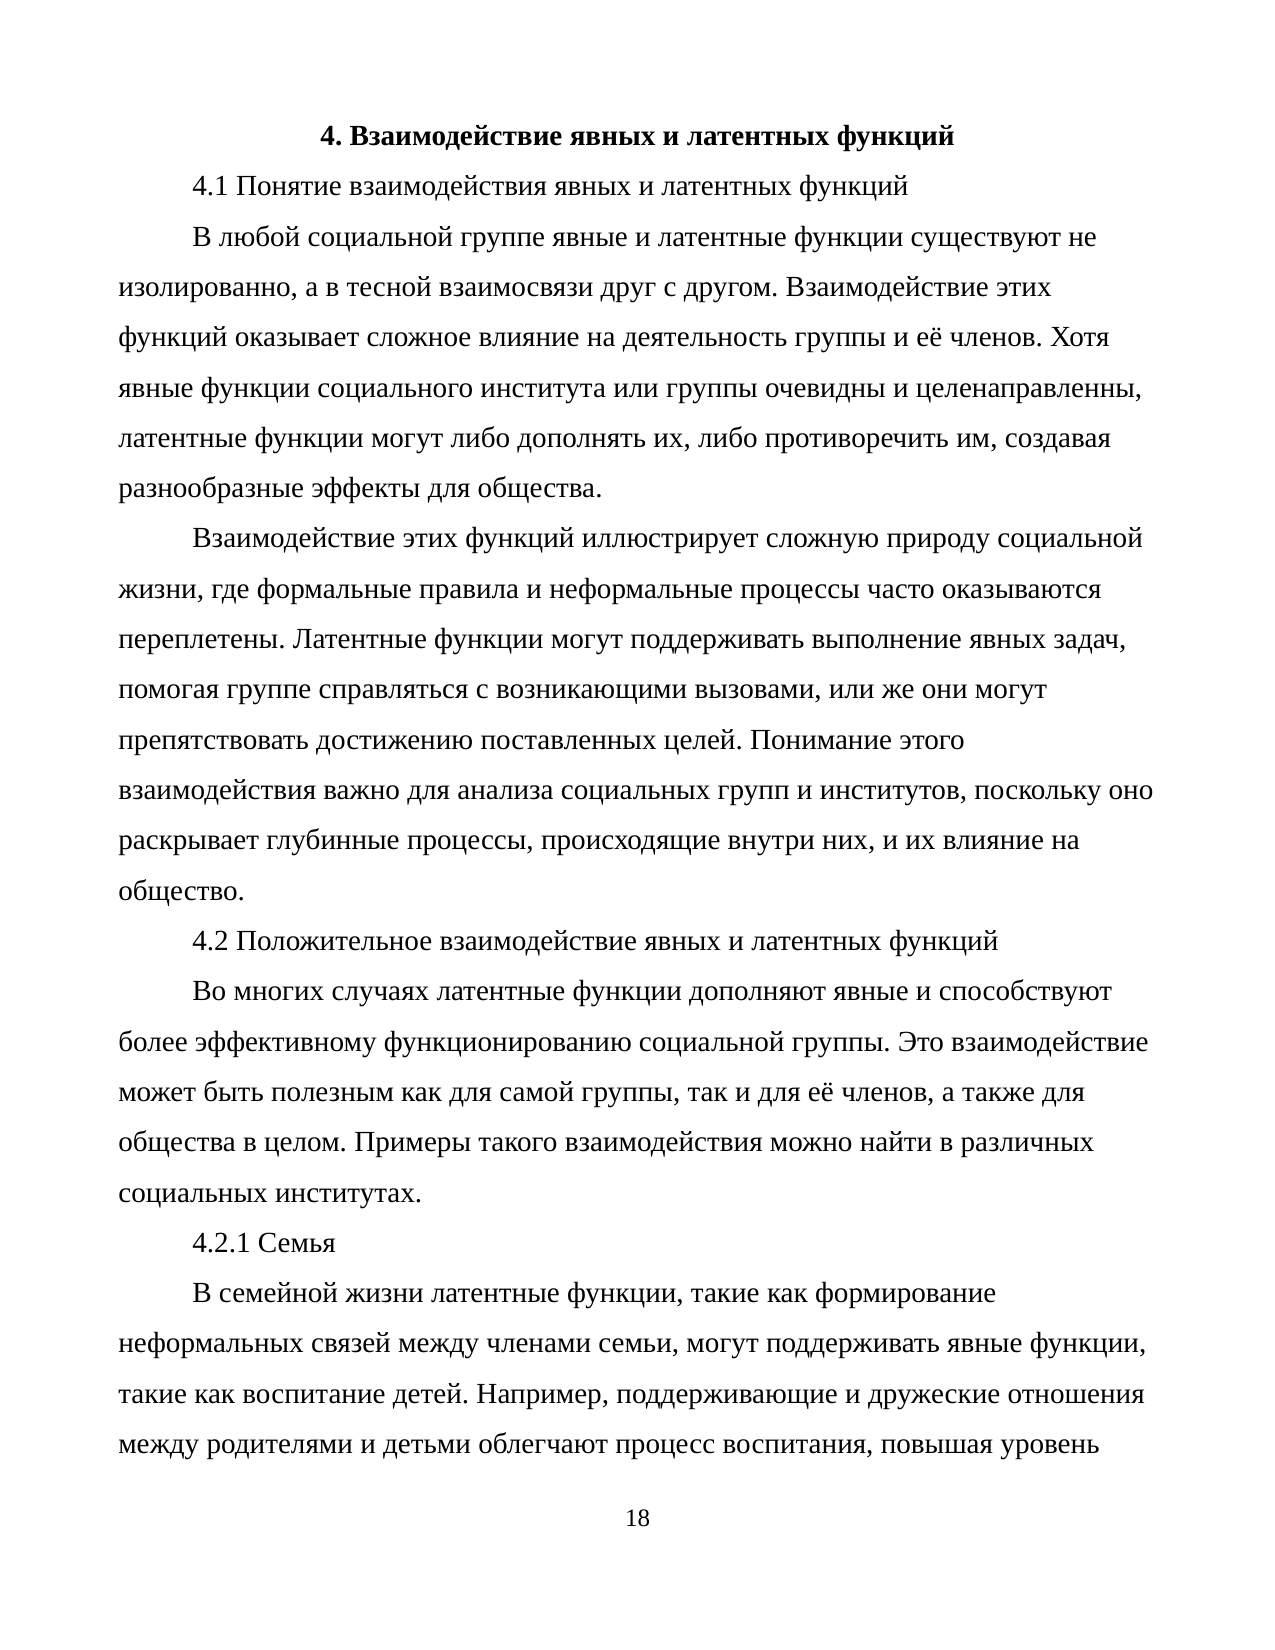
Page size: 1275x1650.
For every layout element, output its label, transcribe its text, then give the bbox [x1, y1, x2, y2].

text 4. Взаимодействие явных и латентных функций [118, 118, 1157, 152]
text 4.2 Положительное взаимодействие явных и латентных функций [118, 923, 1157, 957]
text В семейной жизни латентные функции, такие как формирование неформальных связей между членами семьи, могут поддерживать явные функции, такие как воспитание детей. Например, поддерживающие и дружеские отношения между родителями и детьми облегчают процесс воспитания, повышая уровень [118, 1275, 1157, 1460]
text 4.1 Понятие взаимодействия явных и латентных функций [118, 168, 1157, 202]
text Взаимодействие этих функций иллюстрирует сложную природу социальной жизни, где формальные правила и неформальные процессы часто оказываются переплетены. Латентные функции могут поддерживать выполнение явных задач, помогая группе справляться с возникающими вызовами, или же они могут препятствовать достижению поставленных целей. Понимание этого взаимодействия важно для анализа социальных групп и институтов, поскольку оно раскрывает глубинные процессы, происходящие внутри них, и их влияние на общество. [118, 521, 1157, 906]
text В любой социальной группе явные и латентные функции существуют не изолированно, а в тесной взаимосвязи друг с другом. Взаимодействие этих функций оказывает сложное влияние на деятельность группы и её членов. Хотя явные функции социального института или группы очевидны и целенаправленны, латентные функции могут либо дополнять их, либо противоречить им, создавая разнообразные эффекты для общества. [118, 219, 1157, 504]
text 4.2.1 Семья [118, 1225, 1157, 1258]
text Во многих случаях латентные функции дополняют явные и способствуют более эффективному функционированию социальной группы. Это взаимодействие может быть полезным как для самой группы, так и для её членов, а также для общества в целом. Примеры такого взаимодействия можно найти в различных социальных институтах. [118, 973, 1157, 1208]
